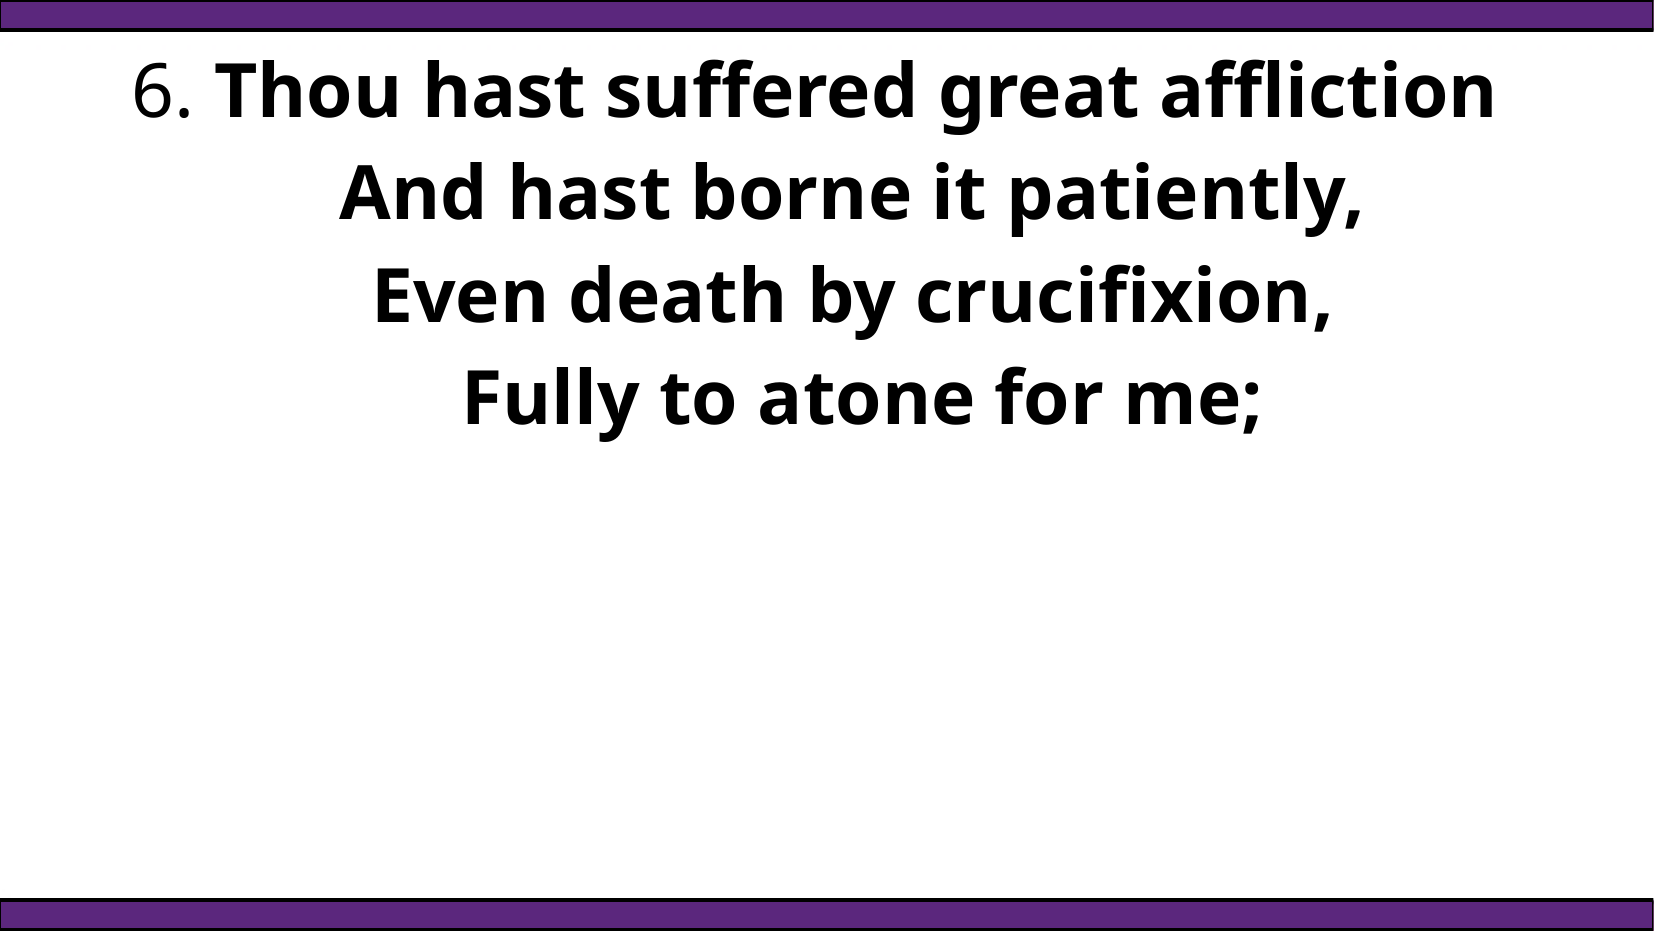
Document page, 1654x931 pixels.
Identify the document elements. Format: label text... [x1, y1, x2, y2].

text_box 6. Thou hast suffered great affliction And hast borne it patiently, Even death by crucifixion, Fully to atone for me; [75, 30, 1576, 445]
picture [0, 31, 1654, 900]
text_box [0, 0, 1654, 31]
text_box [0, 900, 1654, 931]
